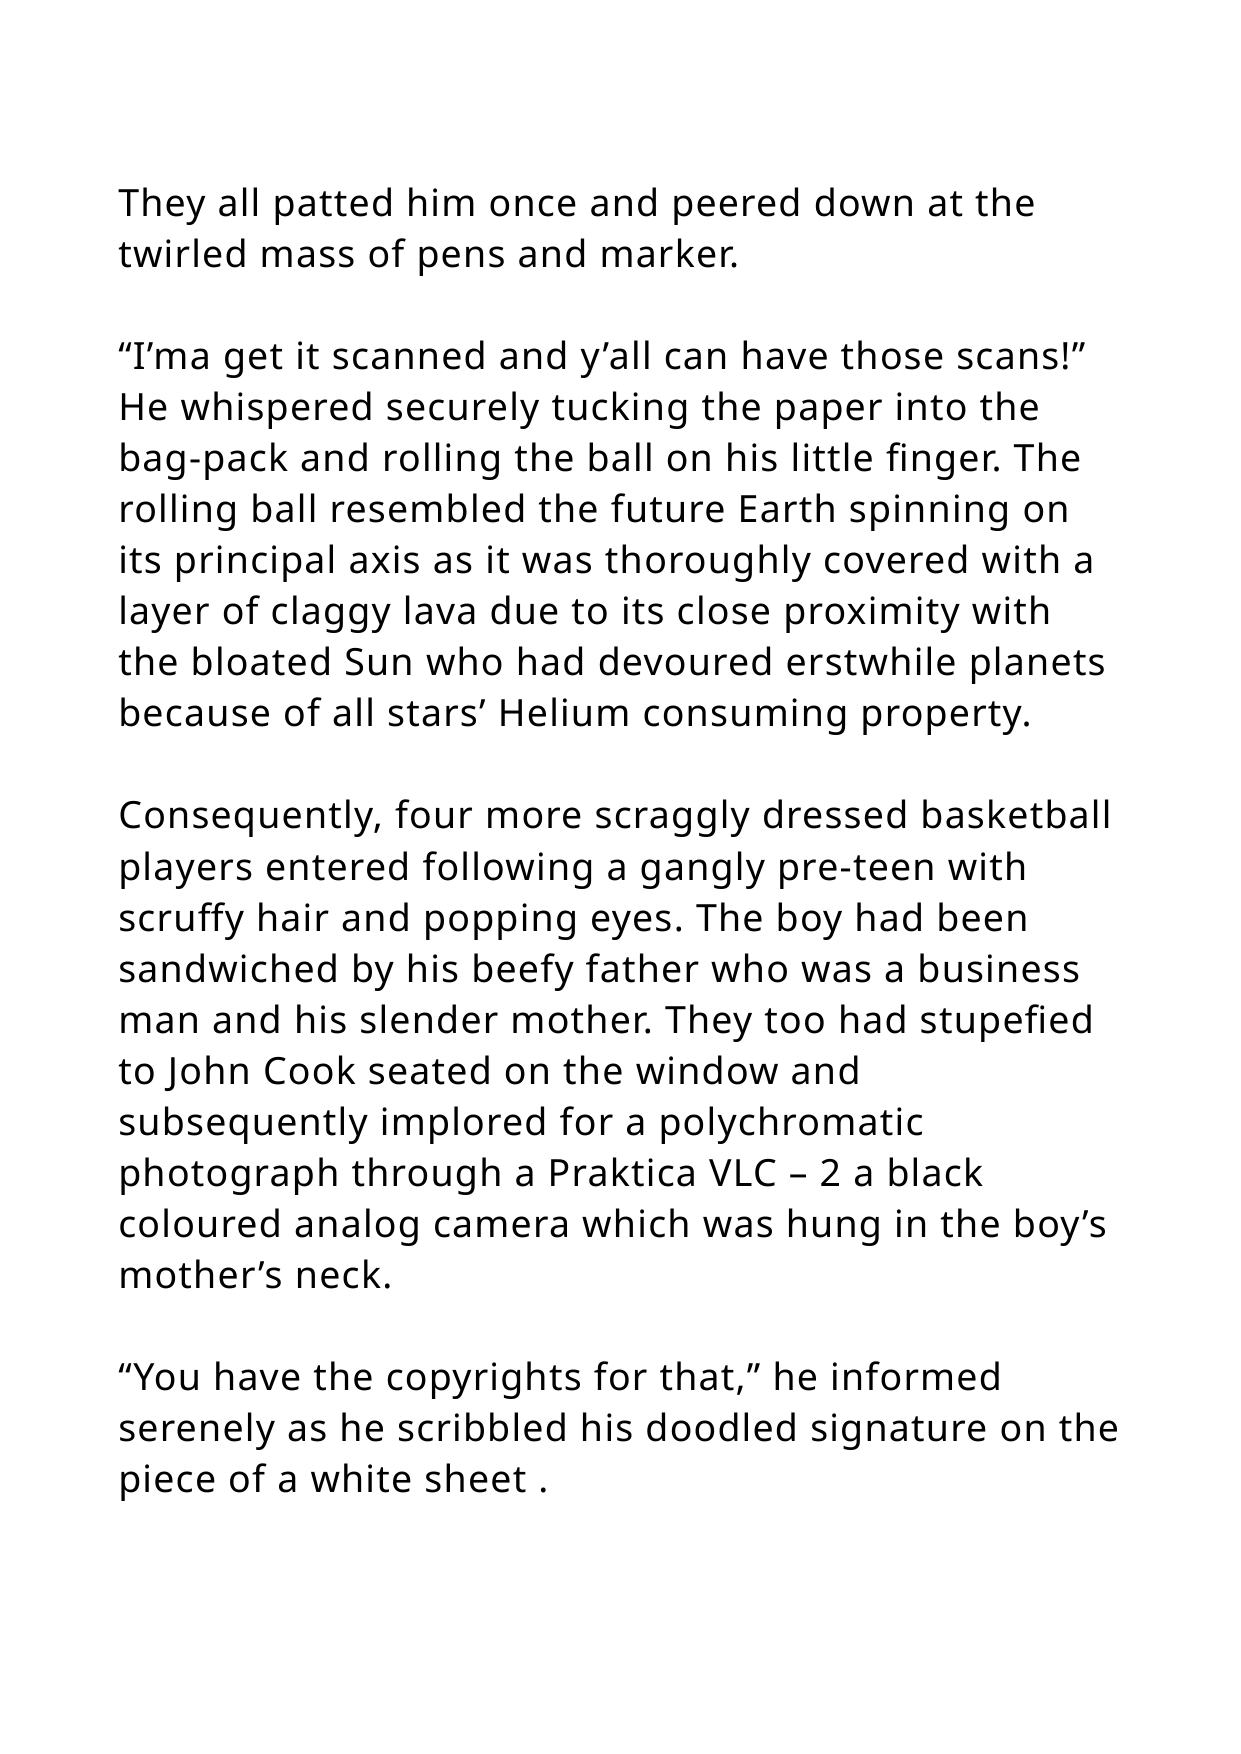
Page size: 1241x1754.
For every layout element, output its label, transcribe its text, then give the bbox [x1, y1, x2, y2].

text “I’ma get it scanned and y’all can have those scans!” He whispered securely tucking the paper into the bag-pack and rolling the ball on his little finger. The rolling ball resembled the future Earth spinning on its principal axis as it was thoroughly covered with a layer of claggy lava due to its close proximity with the bloated Sun who had devoured erstwhile planets because of all stars’ Helium consuming property. [118, 329, 1122, 738]
text “You have the copyrights for that,” he informed serenely as he scribbled his doodled signature on the piece of a white sheet . [118, 1350, 1122, 1503]
text They all patted him once and peered down at the twirled mass of pens and marker. [118, 176, 1122, 278]
text Consequently, four more scraggly dressed basketball players entered following a gangly pre-teen with scruffy hair and popping eyes. The boy had been sandwiched by his beefy father who was a business man and his slender mother. They too had stupefied to John Cook seated on the window and subsequently implored for a polychromatic photograph through a Praktica VLC – 2 a black coloured analog camera which was hung in the boy’s mother’s neck. [118, 789, 1122, 1299]
